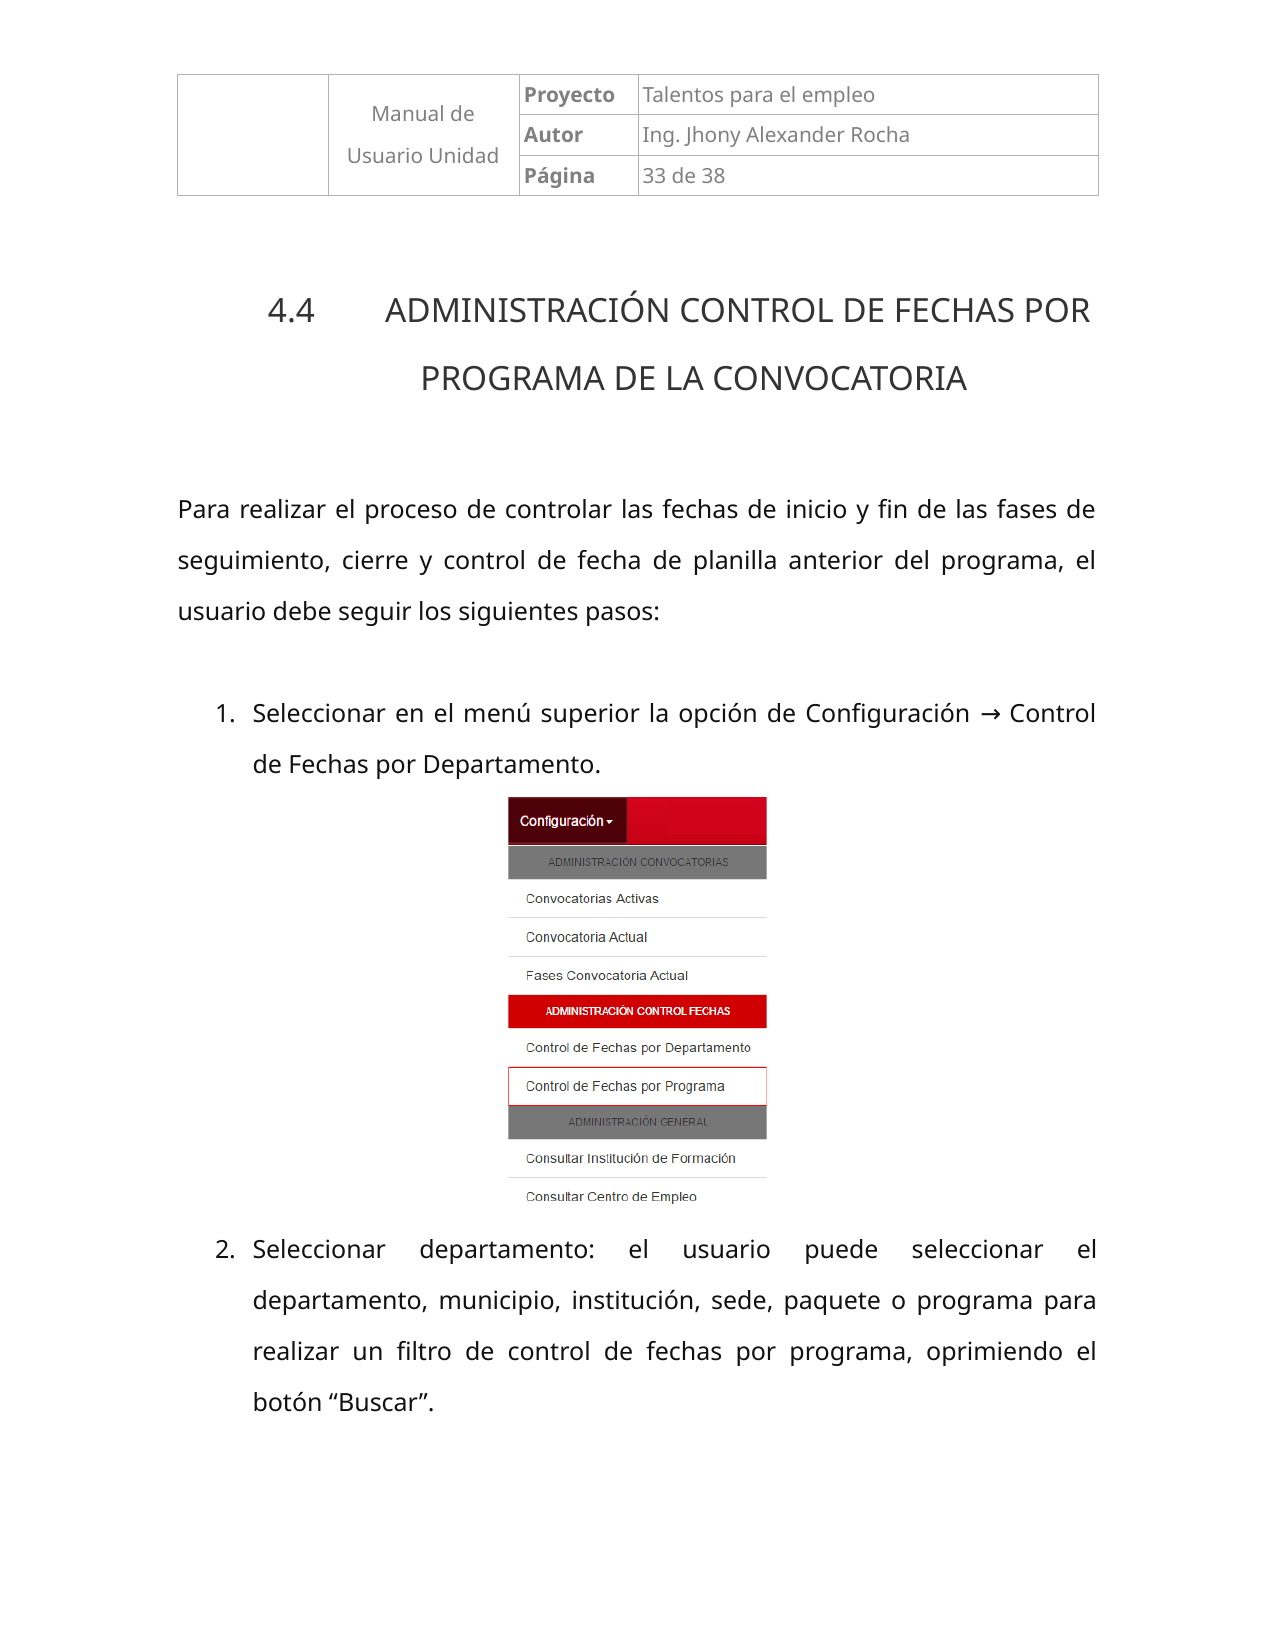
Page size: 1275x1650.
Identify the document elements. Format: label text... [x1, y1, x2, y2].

text Para realizar el proceso de controlar las fechas de inicio y fin de las fases de seguimiento, cierre y control de fecha de planilla anterior del programa, el usuario debe seguir los siguientes pasos: [177, 491, 1098, 627]
picture [508, 797, 767, 1215]
subtitle Administración control de fechas por programa de la convocatoria [252, 287, 1098, 401]
list Seleccionar departamento: el usuario puede seleccionar el departamento, municipio, institución, sede, paquete o programa para realizar un filtro de control de fechas por programa, oprimiendo el botón “Buscar”. [215, 1215, 1098, 1419]
list Seleccionar en el menú superior la opción de Configuración → Control de Fechas por Departamento. [215, 696, 1098, 781]
